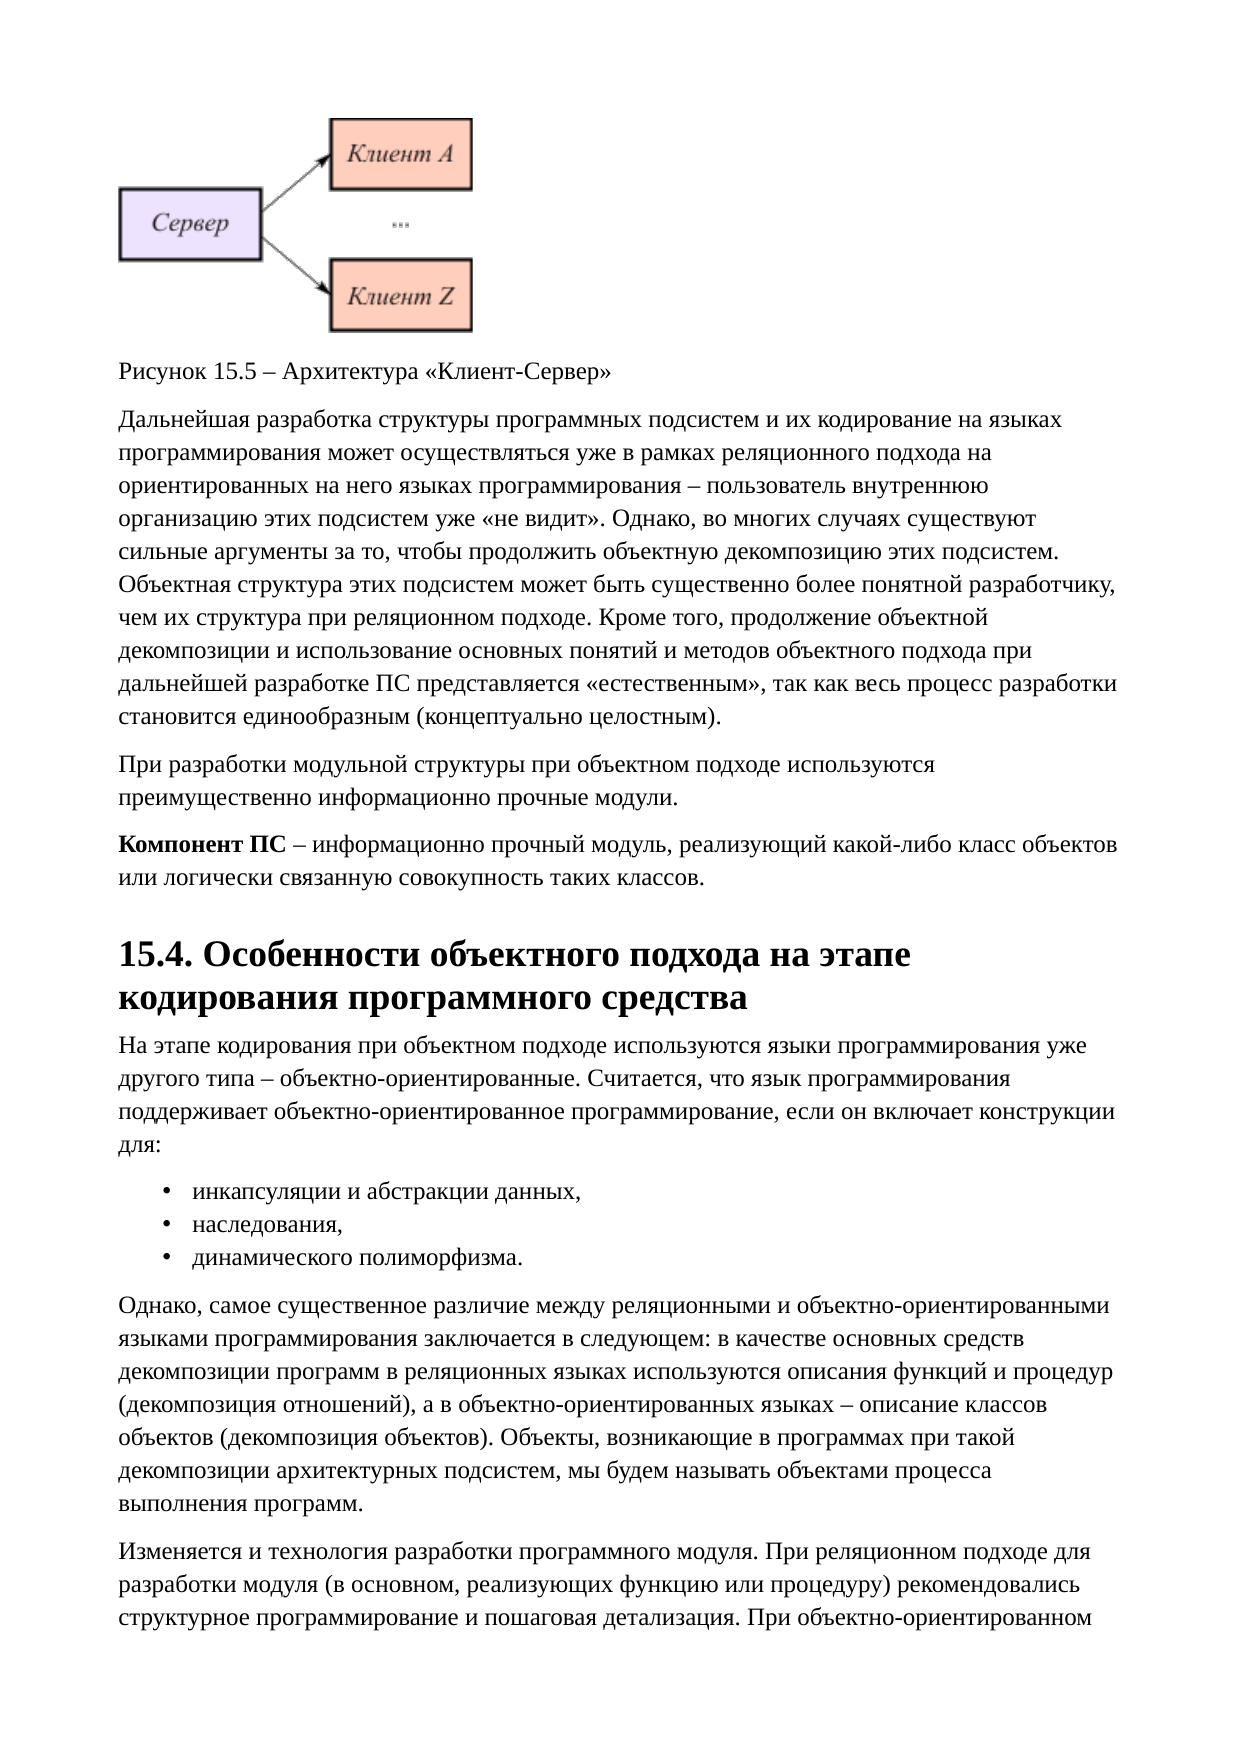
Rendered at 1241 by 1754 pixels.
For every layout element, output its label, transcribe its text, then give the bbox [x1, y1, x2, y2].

list наследования, [162, 1209, 1122, 1238]
text Дальнейшая разработка структуры программных подсистем и их кодирование на языках программирования может осуществляться уже в рамках реляционного подхода на ориентированных на него языках программирования – пользователь внутреннюю организацию этих подсистем уже «не видит». Однако, во многих случаях существуют сильные аргументы за то, чтобы продолжить объектную декомпозицию этих подсистем. Объектная структура этих подсистем может быть существенно более понятной разработчику, чем их структура при реляционном подходе. Кроме того, продолжение объектной декомпозиции и использование основных понятий и методов объектного подхода при дальнейшей разработке ПС представляется «естественным», так как весь процесс разработки становится единообразным (концептуально целостным). [118, 404, 1122, 730]
text При разработки модульной структуры при объектном подходе используются преимущественно информационно прочные модули. [118, 749, 1122, 811]
text Изменяется и технология разработки программного модуля. При реляционном подходе для разработки модуля (в основном, реализующих функцию или процедуру) рекомендовались структурное программирование и пошаговая детализация. При объектно-ориентированном [118, 1536, 1122, 1631]
subtitle 15.4. Особенности объектного подхода на этапе кодирования программного средства [118, 931, 1122, 1017]
list инкапсуляции и абстракции данных, [162, 1176, 1122, 1205]
text Рисунок 15.5 – Архитектура «Клиент-Сервер» [118, 356, 1122, 385]
list динамического полиморфизма. [162, 1242, 1122, 1271]
text Компонент ПС – информационно прочный модуль, реализующий какой-либо класс объектов или логически связанную совокупность таких классов. [118, 829, 1122, 891]
picture [118, 118, 473, 333]
text Однако, самое существенное различие между реляционными и объектно-ориентированными языками программирования заключается в следующем: в качестве основных средств декомпозиции программ в реляционных языках используются описания функций и процедур (декомпозиция отношений), а в объектно-ориентированных языках – описание классов объектов (декомпозиция объектов). Объекты, возникающие в программах при такой декомпозиции архитектурных подсистем, мы будем называть объектами процесса выполнения программ. [118, 1290, 1122, 1517]
text На этапе кодирования при объектном подходе используются языки программирования уже другого типа – объектно-ориентированные. Считается, что язык программирования поддерживает объектно-ориентированное программирование, если он включает конструкции для: [118, 1030, 1122, 1157]
